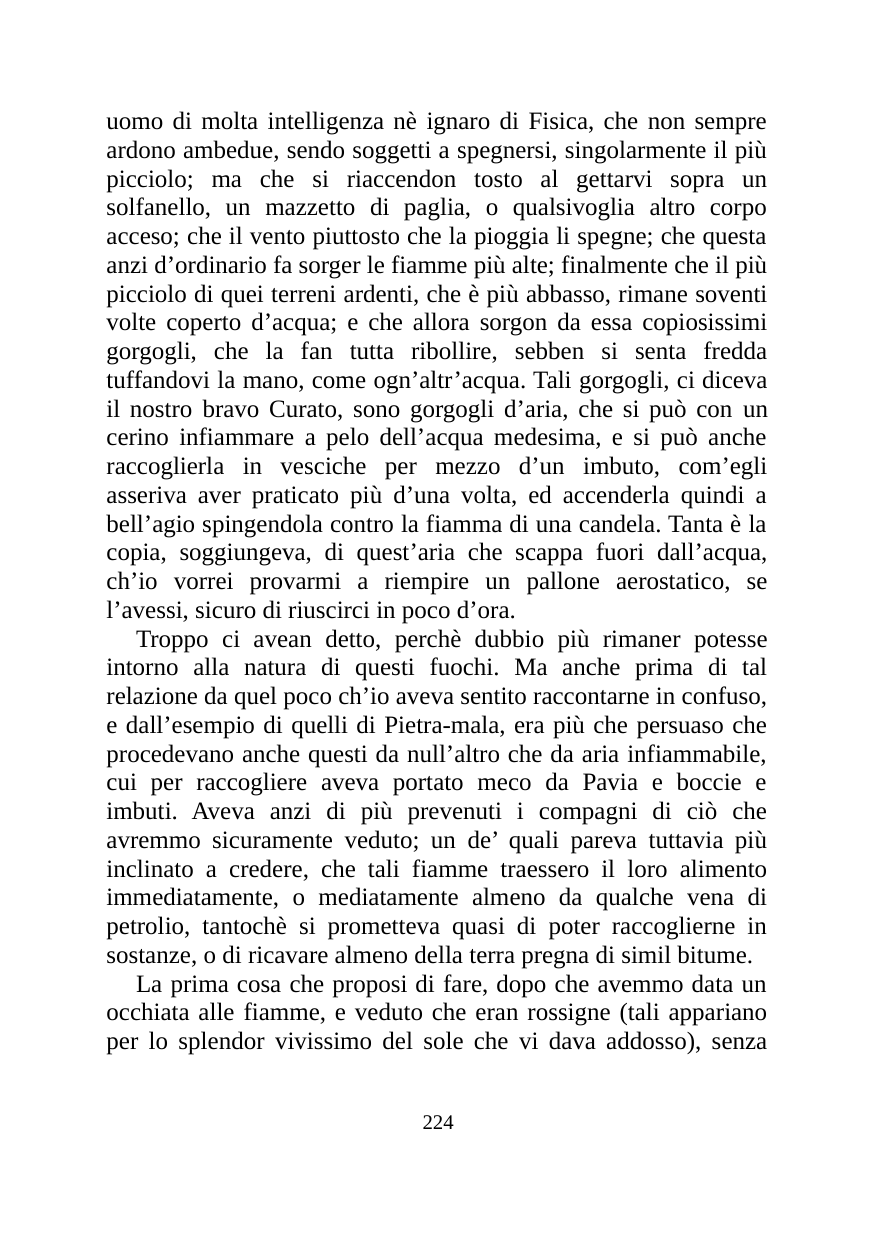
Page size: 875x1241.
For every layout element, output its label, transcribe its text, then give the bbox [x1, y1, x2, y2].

text La prima cosa che proposi di fare, dopo che avemmo data un occhiata alle fiamme, e veduto che eran rossigne (tali appariano per lo splendor vivissimo del sole che vi dava addosso), senza [106, 969, 768, 1055]
text Troppo ci avean detto, perchè dubbio più rimaner potesse intorno alla natura di questi fuochi. Ma anche prima di tal relazione da quel poco ch’io aveva sentito raccontarne in confuso, e dall’esempio di quelli di Pietra-mala, era più che persuaso che procedevano anche questi da null’altro che da aria infiammabile, cui per raccogliere aveva portato meco da Pavia e boccie e imbuti. Aveva anzi di più prevenuti i compagni di ciò che avremmo sicuramente veduto; un de’ quali pareva tuttavia più inclinato a credere, che tali fiamme traessero il loro alimento immediatamente, o mediatamente almeno da qualche vena di petrolio, tantochè si prometteva quasi di poter raccoglierne in sostanze, o di ricavare almeno della terra pregna di simil bitume. [106, 624, 768, 969]
text uomo di molta intelligenza nè ignaro di Fisica, che non sempre ardono ambedue, sendo soggetti a spegnersi, singolarmente il più picciolo; ma che si riaccendon tosto al gettarvi sopra un solfanello, un mazzetto di paglia, o qualsivoglia altro corpo acceso; che il vento piuttosto che la pioggia li spegne; che questa anzi d’ordinario fa sorger le fiamme più alte; finalmente che il più picciolo di quei terreni ardenti, che è più abbasso, rimane soventi volte coperto d’acqua; e che allora sorgon da essa copiosissimi gorgogli, che la fan tutta ribollire, sebben si senta fredda tuffandovi la mano, come ogn’altr’acqua. Tali gorgogli, ci diceva il nostro bravo Curato, sono gorgogli d’aria, che si può con un cerino infiammare a pelo dell’acqua medesima, e si può anche raccoglierla in vesciche per mezzo d’un imbuto, com’egli asseriva aver praticato più d’una volta, ed accenderla quindi a bell’agio spingendola contro la fiamma di una candela. Tanta è la copia, soggiungeva, di quest’aria che scappa fuori dall’acqua, ch’io vorrei provarmi a riempire un pallone aerostatico, se l’avessi, sicuro di riuscirci in poco d’ora. [106, 106, 768, 624]
